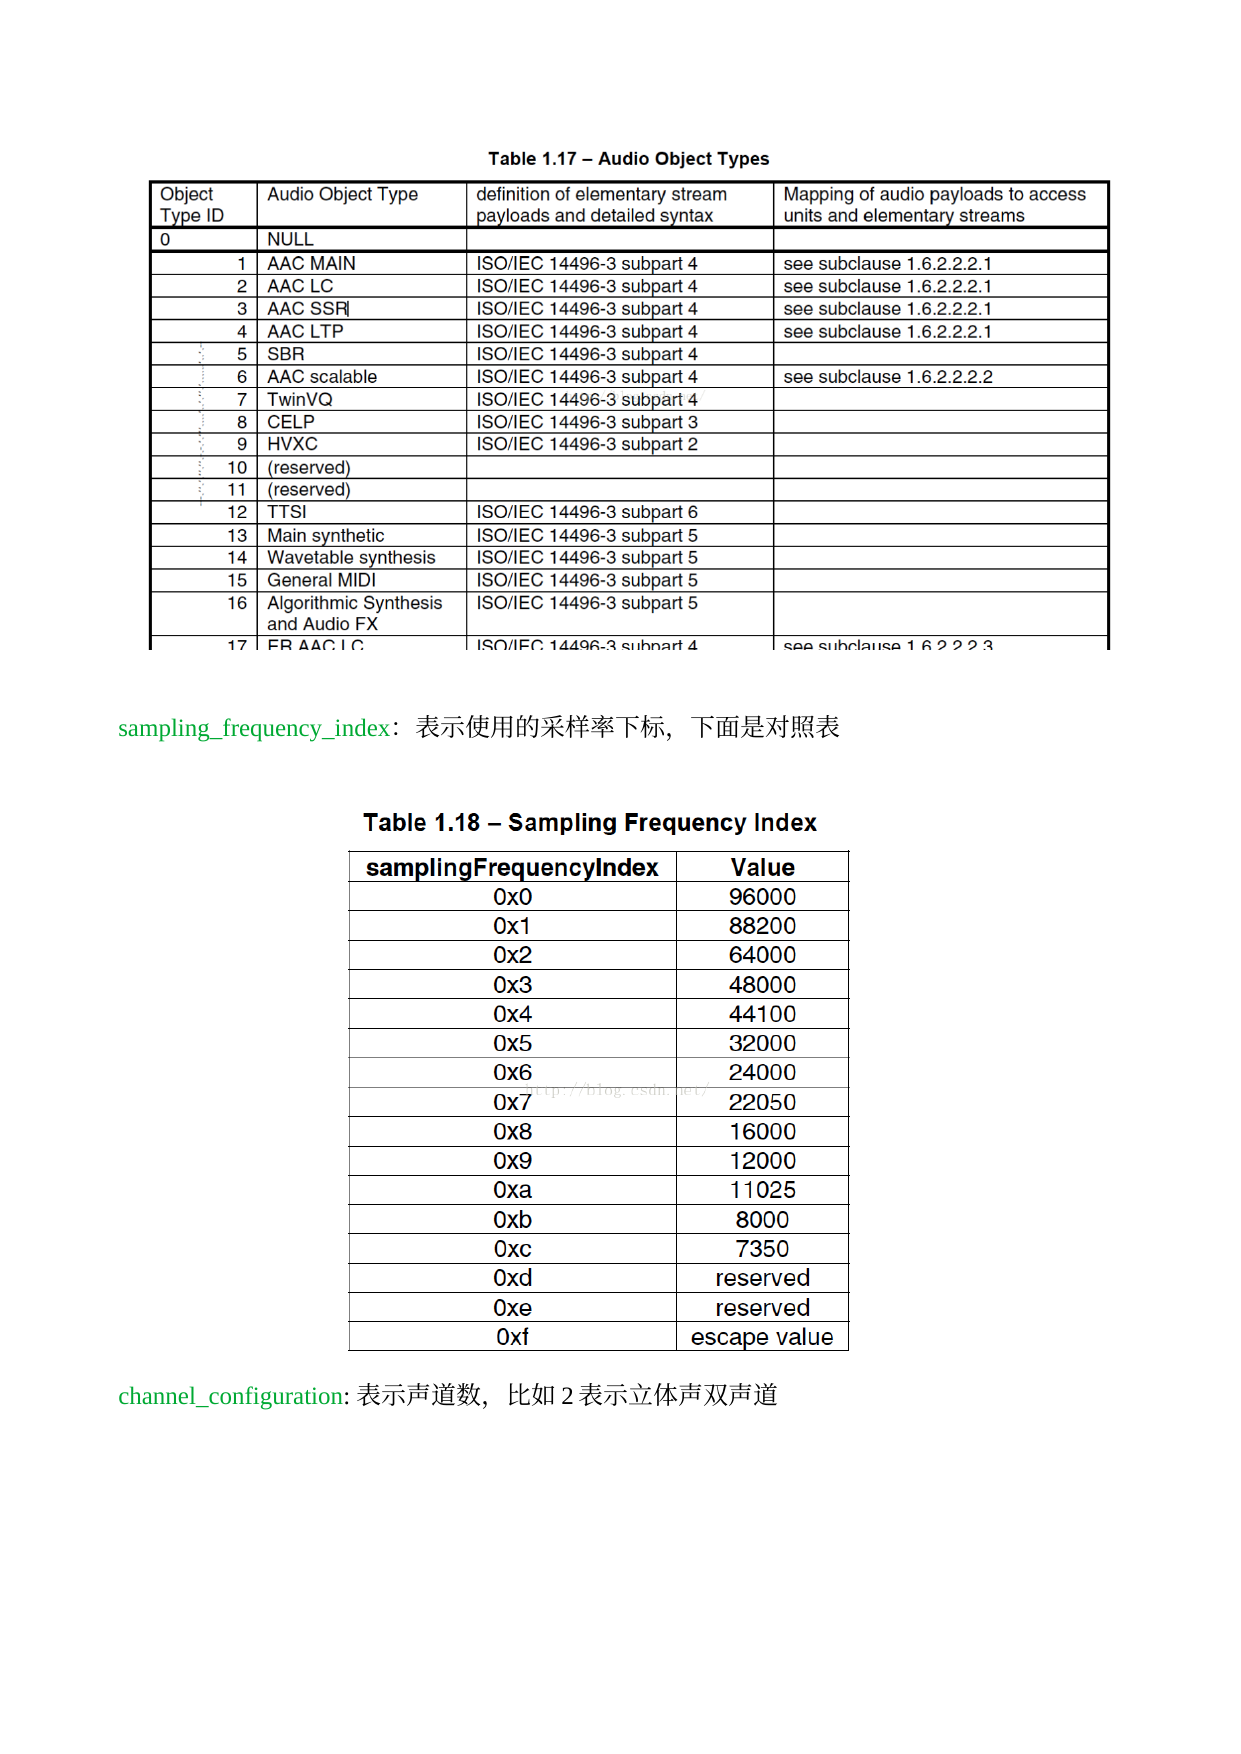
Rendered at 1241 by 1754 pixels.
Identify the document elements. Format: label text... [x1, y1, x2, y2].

picture [312, 788, 906, 1372]
text sampling_frequency_index：表示使⽤的采样率下标，下面是对照表 [118, 707, 1122, 743]
picture [127, 126, 1132, 650]
text channel_configuration: 表示声道数，⽐如2表示⽴体声双声道 [118, 1376, 1122, 1412]
